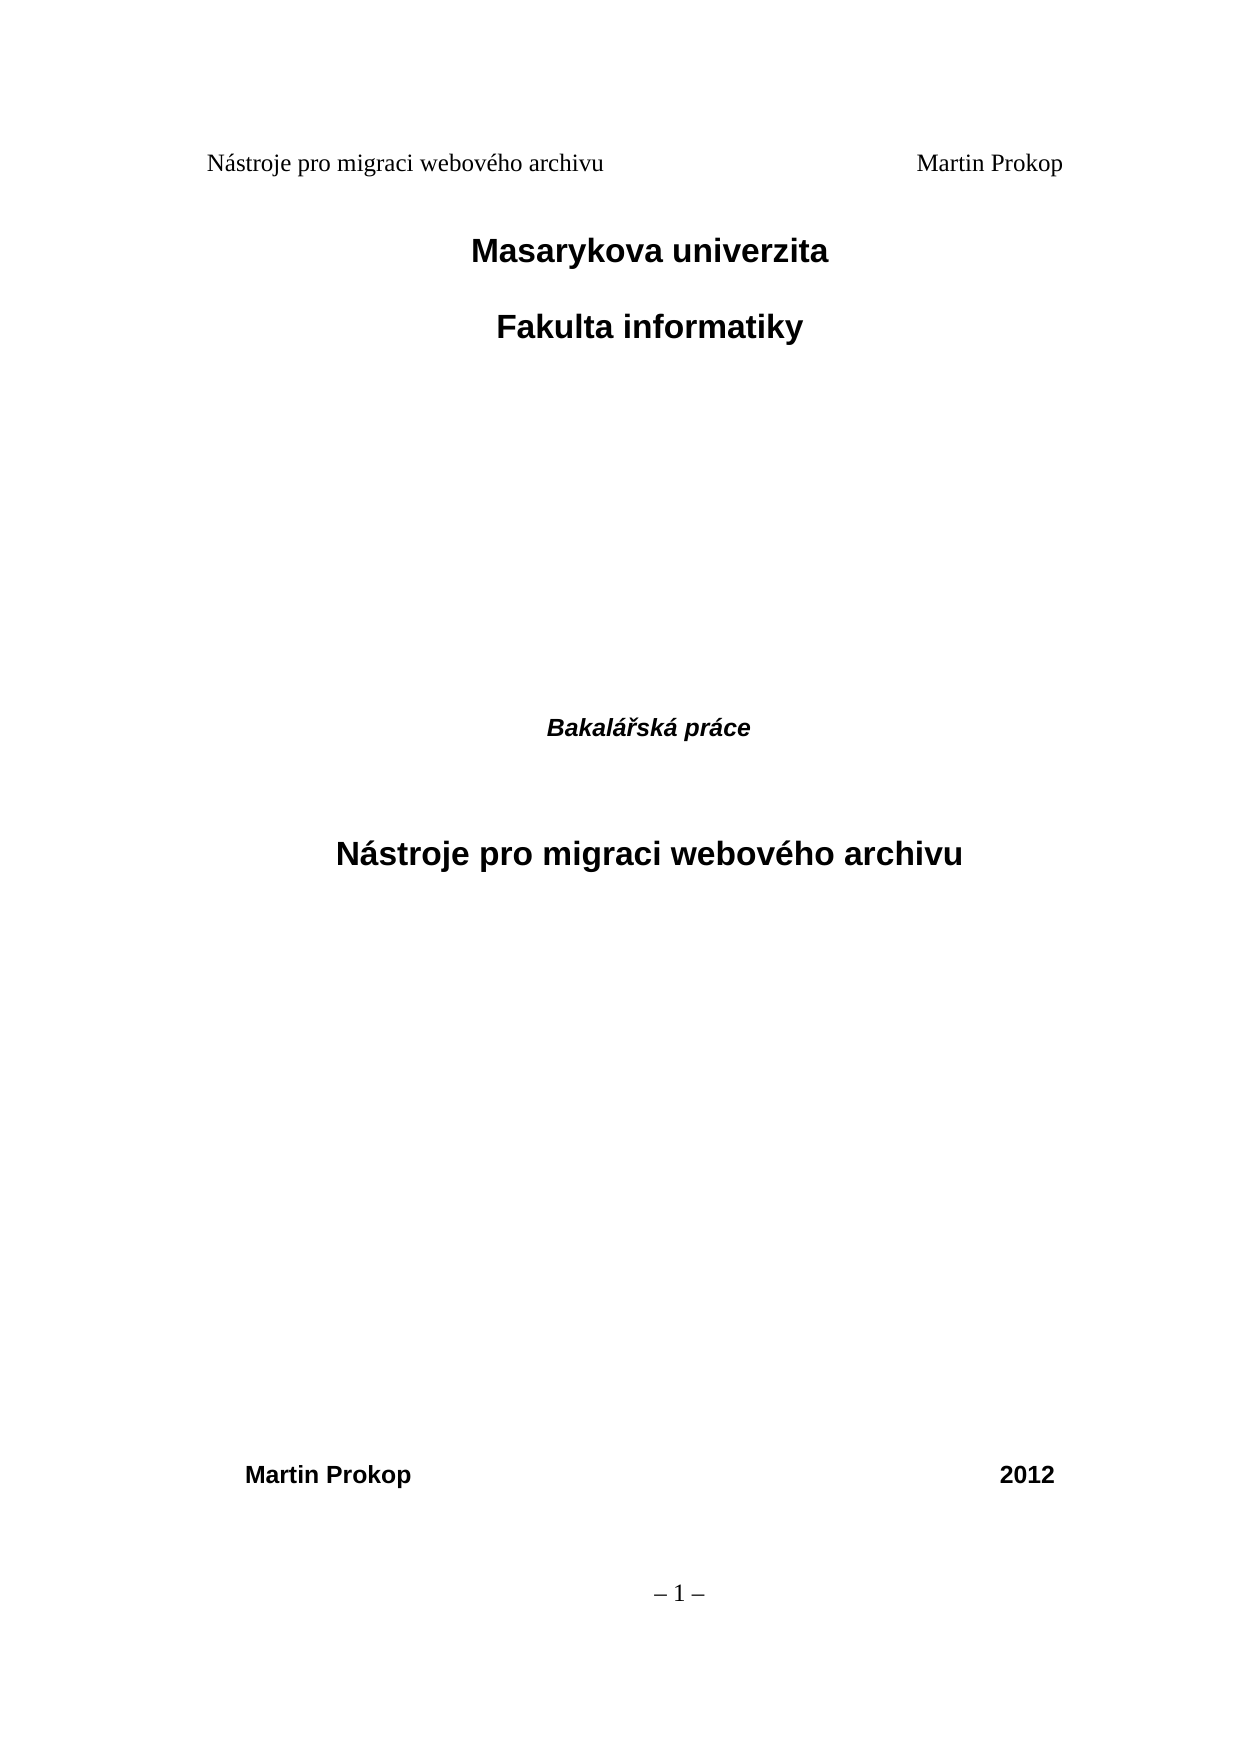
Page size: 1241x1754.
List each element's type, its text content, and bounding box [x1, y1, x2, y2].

subtitle Bakalářská práce [207, 713, 1093, 742]
subtitle Nástroje pro migraci webového archivu [207, 834, 1093, 873]
subtitle Fakulta informatiky [207, 307, 1093, 346]
subtitle Martin Prokop 2012 [207, 1460, 1093, 1489]
subtitle Masarykova univerzita [207, 231, 1093, 269]
